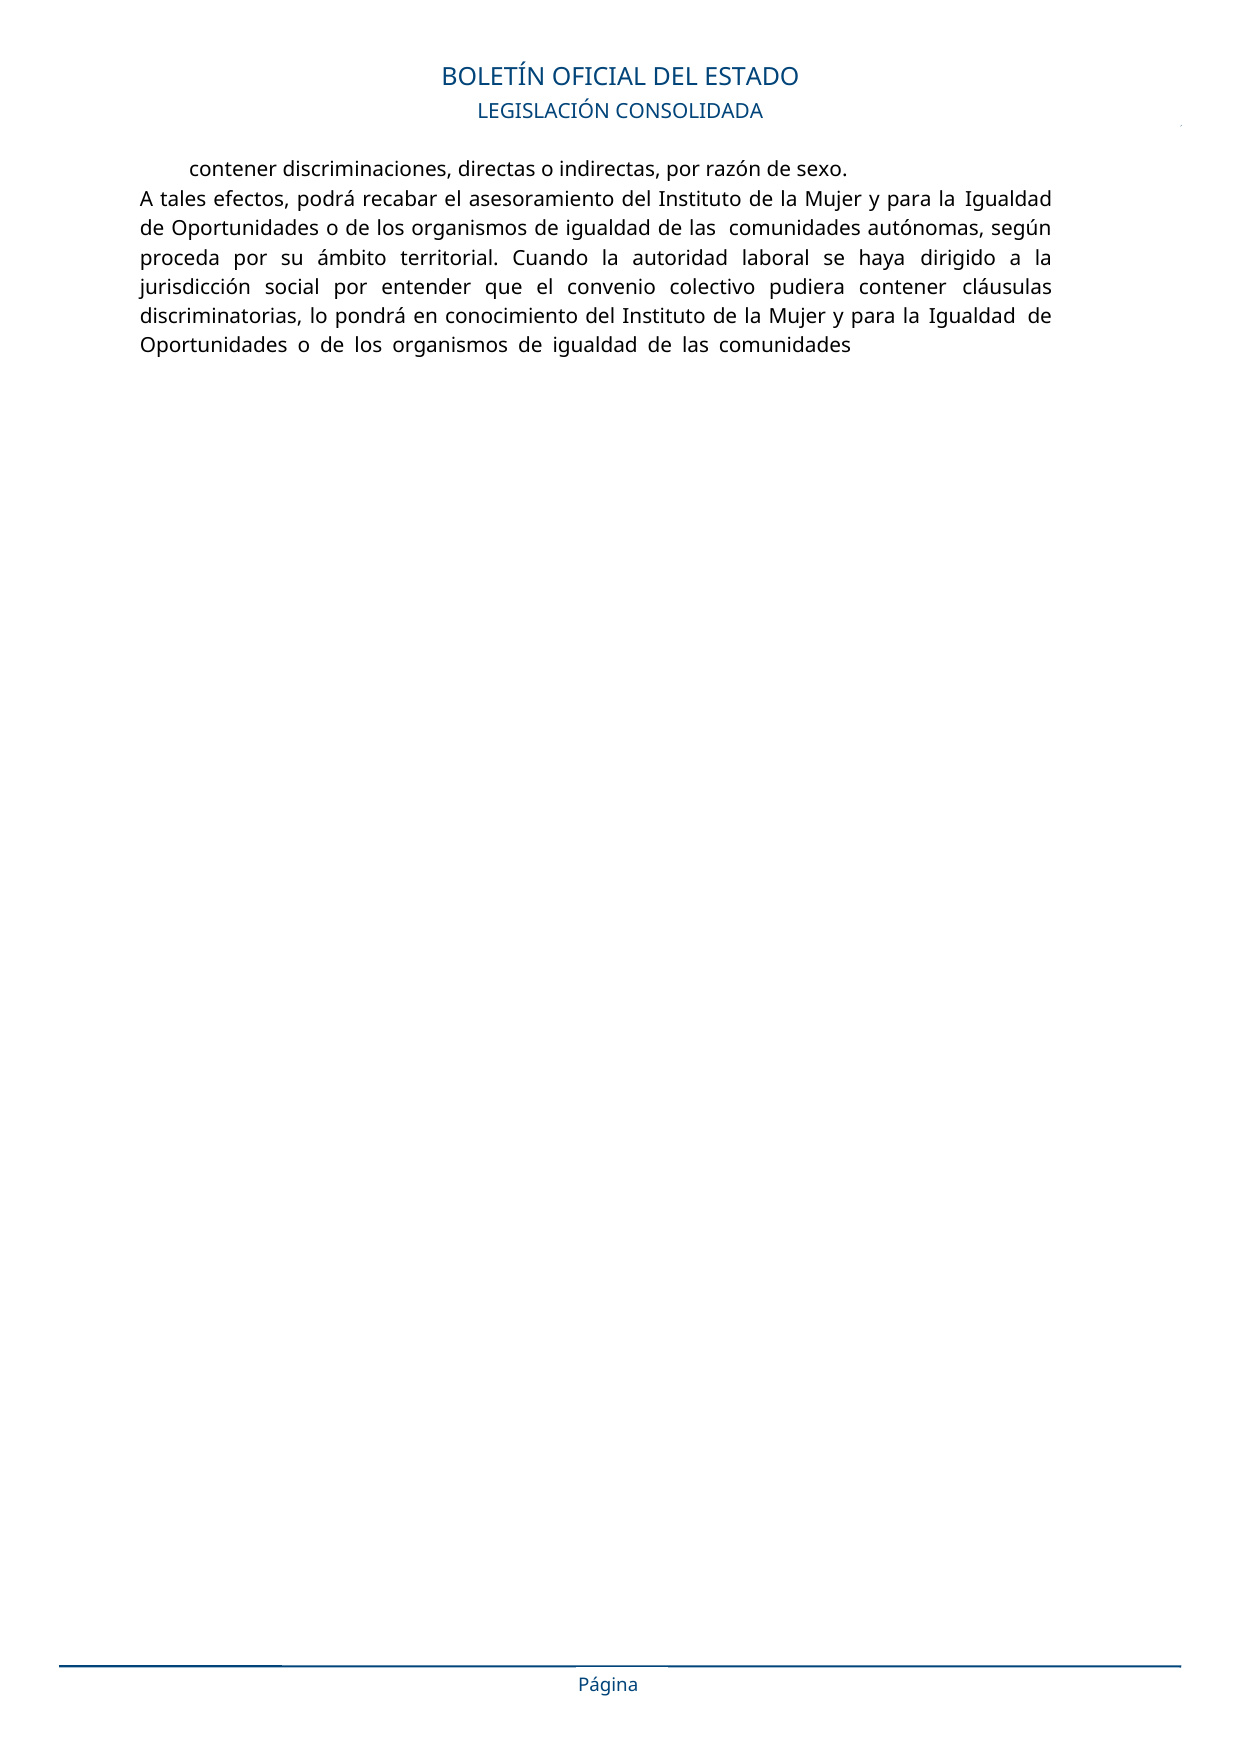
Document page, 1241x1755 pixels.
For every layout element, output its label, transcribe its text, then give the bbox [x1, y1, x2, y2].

list contener discriminaciones, directas o indirectas, por razón de sexo. [166, 154, 1052, 183]
text A tales efectos, podrá recabar el asesoramiento del Instituto de la Mujer y para la Igualdad de Oportunidades o de los organismos de igualdad de las comunidades autónomas, según proceda por su ámbito territorial. Cuando la autoridad laboral se haya dirigido a la jurisdicción social por entender que el convenio colectivo pudiera contener cláusulas discriminatorias, lo pondrá en conocimiento del Instituto de la Mujer y para la Igualdad de Oportunidades o de los organismos de igualdad de las comunidades [139, 184, 1052, 359]
